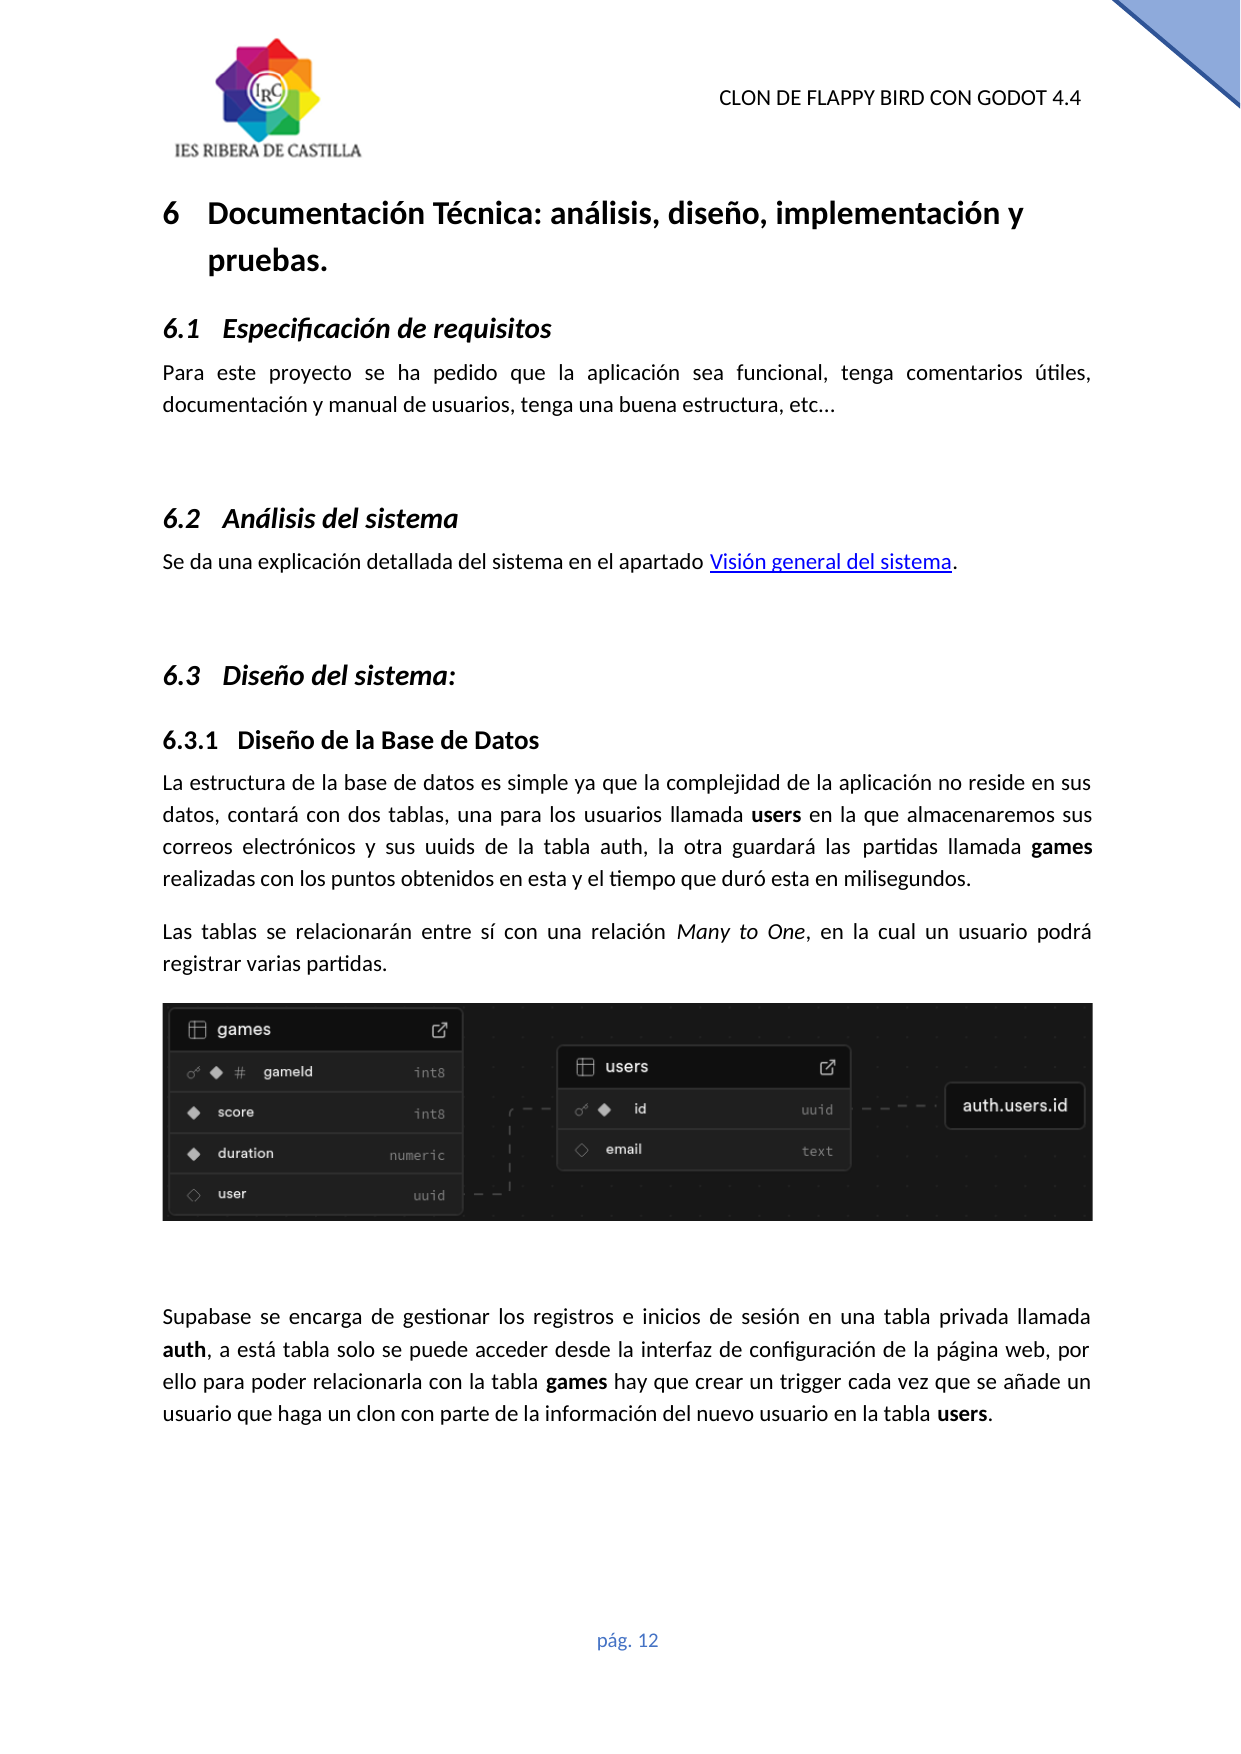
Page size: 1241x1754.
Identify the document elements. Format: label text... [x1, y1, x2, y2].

text Las tablas se relacionarán entre sí con una relación Many to One, en la cual un usuario podrá registrar varias partidas. [162, 917, 1093, 977]
text Se da una explicación detallada del sistema en el apartado Visión general del sistema. [162, 547, 1093, 575]
text Supabase se encarga de gestionar los registros e inicios de sesión en una tabla privada llamada auth, a está tabla solo se puede acceder desde la interfaz de configuración de la página web, por ello para poder relacionarla con la tabla games hay que crear un trigger cada vez que se añade un usuario que haga un clon con parte de la información del nuevo usuario en la tabla users. [162, 1302, 1093, 1427]
text Para este proyecto se ha pedido que la aplicación sea funcional, tenga comentarios útiles, documentación y manual de usuarios, tenga una buena estructura, etc... [162, 358, 1093, 418]
subtitle Diseño de la Base de Datos [162, 723, 1093, 756]
picture [173, 29, 366, 164]
subtitle Diseño del sistema: [162, 657, 1093, 693]
subtitle Documentación Técnica: análisis, diseño, implementación y pruebas. [162, 192, 1093, 279]
text La estructura de la base de datos es simple ya que la complejidad de la aplicación no reside en sus datos, contará con dos tablas, una para los usuarios llamada users en la que almacenaremos sus correos electrónicos y sus uuids de la tabla auth, la otra guardará las partidas llamada games realizadas con los puntos obtenidos en esta y el tiempo que duró esta en milisegundos. [162, 768, 1093, 892]
subtitle Especificación de requisitos [162, 311, 1093, 346]
picture [162, 1003, 1093, 1221]
subtitle Análisis del sistema [162, 500, 1093, 536]
